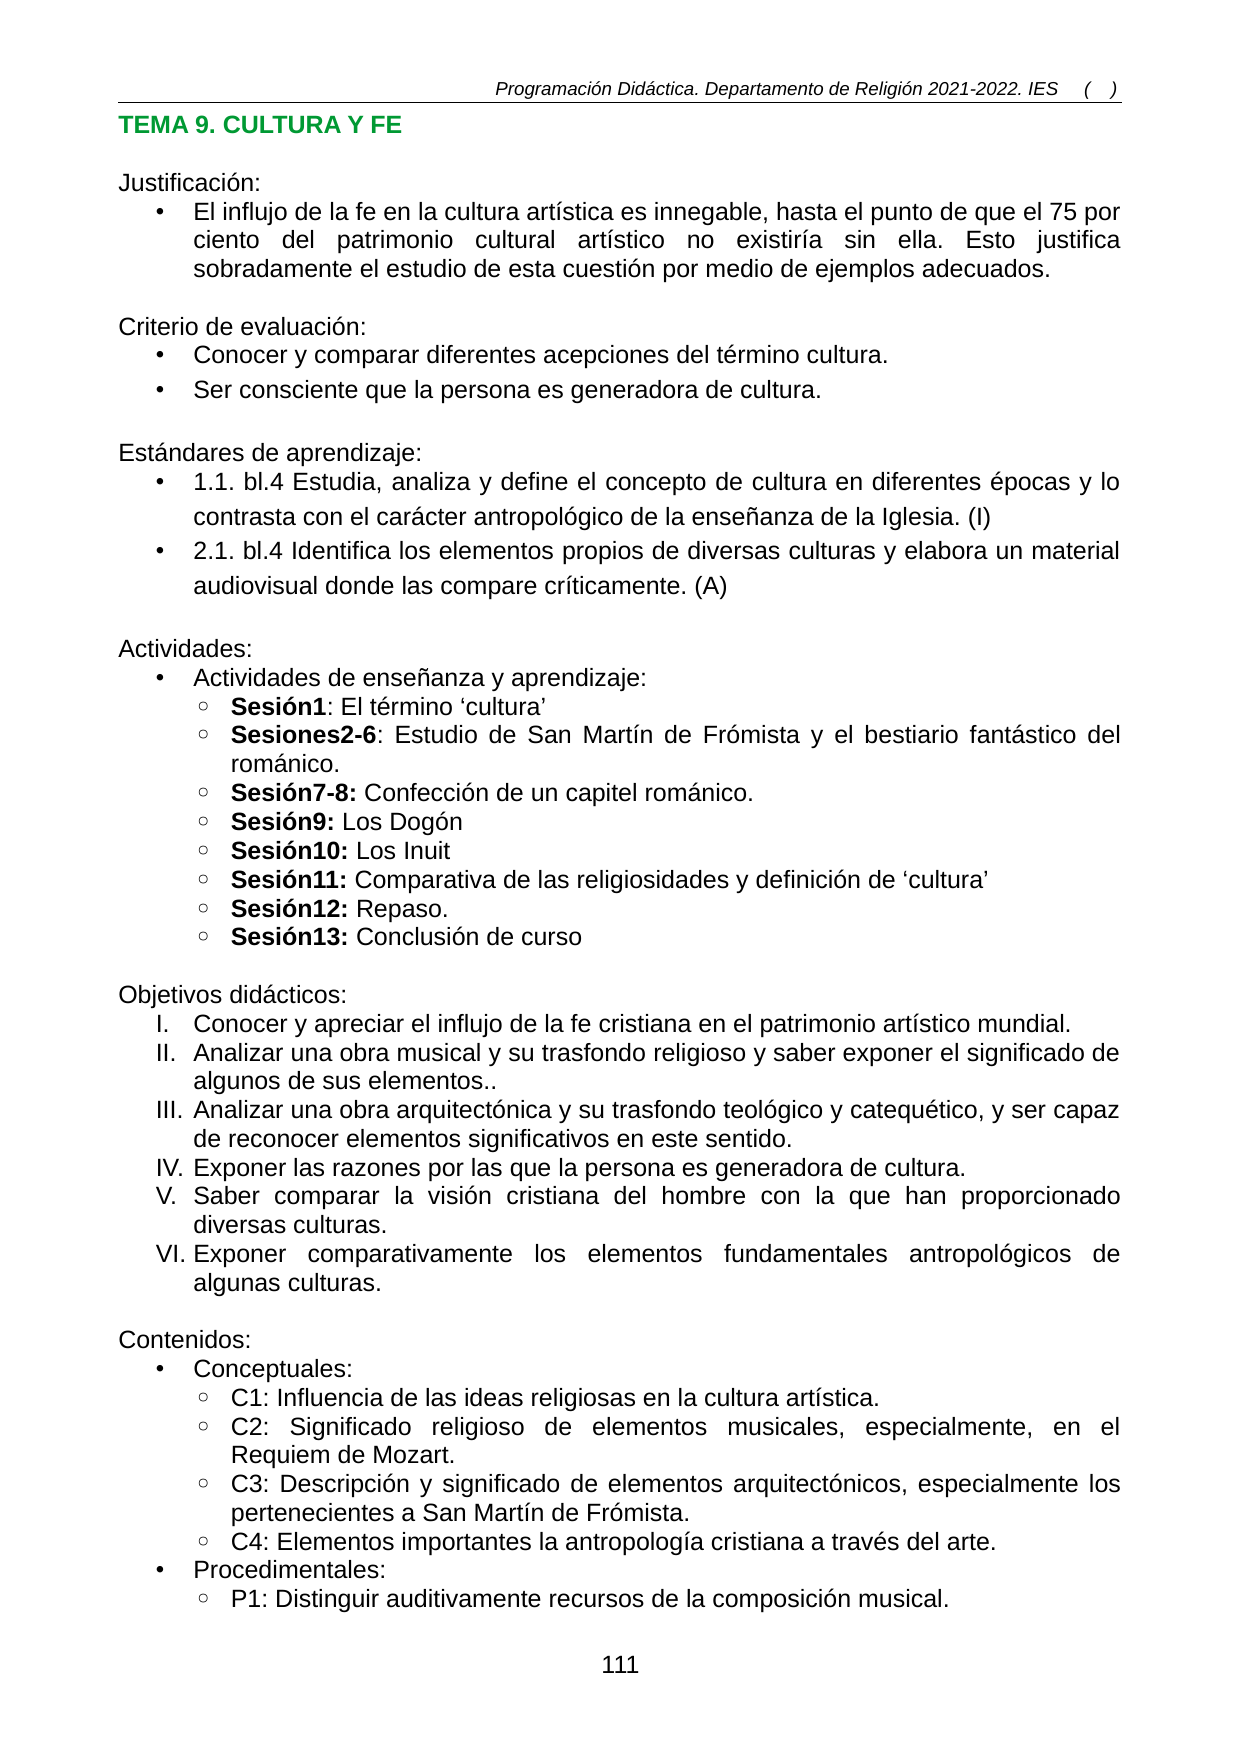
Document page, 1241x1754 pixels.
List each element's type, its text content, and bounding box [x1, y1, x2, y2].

list Sesión9: Los Dogón [193, 807, 1122, 836]
list C3: Descripción y significado de elementos arquitectónicos, especialmente los pertenecientes a San Martín de Frómista. [193, 1469, 1122, 1527]
list Analizar una obra arquitectónica y su trasfondo teológico y catequético, y ser capaz de reconocer elementos significativos en este sentido. [156, 1095, 1122, 1152]
text TEMA 9. CULTURA Y FE [118, 110, 1122, 139]
list C4: Elementos importantes la antropología cristiana a través del arte. [193, 1527, 1122, 1556]
text Actividades: [118, 634, 1122, 663]
list Sesión13: Conclusión de curso [193, 922, 1122, 951]
list Actividades de enseñanza y aprendizaje: [156, 663, 1122, 692]
list El influjo de la fe en la cultura artística es innegable, hasta el punto de que el 75 por ciento del patrimonio cultural artístico no existiría sin ella. Esto justifica sobradamente el estudio de esta cuestión por medio de ejemplos adecuados. [156, 197, 1122, 283]
list Sesión10: Los Inuit [193, 836, 1122, 865]
text Criterio de evaluación: [118, 312, 1122, 341]
text Contenidos: [118, 1325, 1122, 1354]
list Sesión7-8: Confección de un capitel románico. [193, 778, 1122, 807]
list Exponer las razones por las que la persona es generadora de cultura. [156, 1152, 1122, 1181]
list C1: Influencia de las ideas religiosas en la cultura artística. [193, 1383, 1122, 1411]
list Saber comparar la visión cristiana del hombre con la que han proporcionado diversas culturas. [156, 1181, 1122, 1239]
list Sesiones2-6: Estudio de San Martín de Frómista y el bestiario fantástico del románico. [193, 721, 1122, 778]
list Ser consciente que la persona es generadora de cultura. [156, 375, 1122, 404]
list C2: Significado religioso de elementos musicales, especialmente, en el Requiem de Mozart. [193, 1411, 1122, 1469]
list 1.1. bl.4 Estudia, analiza y define el concepto de cultura en diferentes épocas y lo contrasta con el carácter antropológico de la enseñanza de la Iglesia. (I) [156, 467, 1122, 531]
list Analizar una obra musical y su trasfondo religioso y saber exponer el significado de algunos de sus elementos.. [156, 1037, 1122, 1095]
list Sesión1: El término ‘cultura’ [193, 692, 1122, 721]
text Justificación: [118, 168, 1122, 197]
list Exponer comparativamente los elementos fundamentales antropológicos de algunas culturas. [156, 1239, 1122, 1296]
list Conceptuales: [156, 1354, 1122, 1383]
list Procedimentales: [156, 1556, 1122, 1584]
text Estándares de aprendizaje: [118, 438, 1122, 467]
list Sesión11: Comparativa de las religiosidades y definición de ‘cultura’ [193, 865, 1122, 893]
text Objetivos didácticos: [118, 980, 1122, 1009]
list P1: Distinguir auditivamente recursos de la composición musical. [193, 1584, 1122, 1613]
list Sesión12: Repaso. [193, 893, 1122, 922]
list Conocer y comparar diferentes acepciones del término cultura. [156, 341, 1122, 369]
list Conocer y apreciar el influjo de la fe cristiana en el patrimonio artístico mundial. [156, 1009, 1122, 1037]
list 2.1. bl.4 Identifica los elementos propios de diversas culturas y elabora un material audiovisual donde las compare críticamente. (A) [156, 536, 1122, 599]
